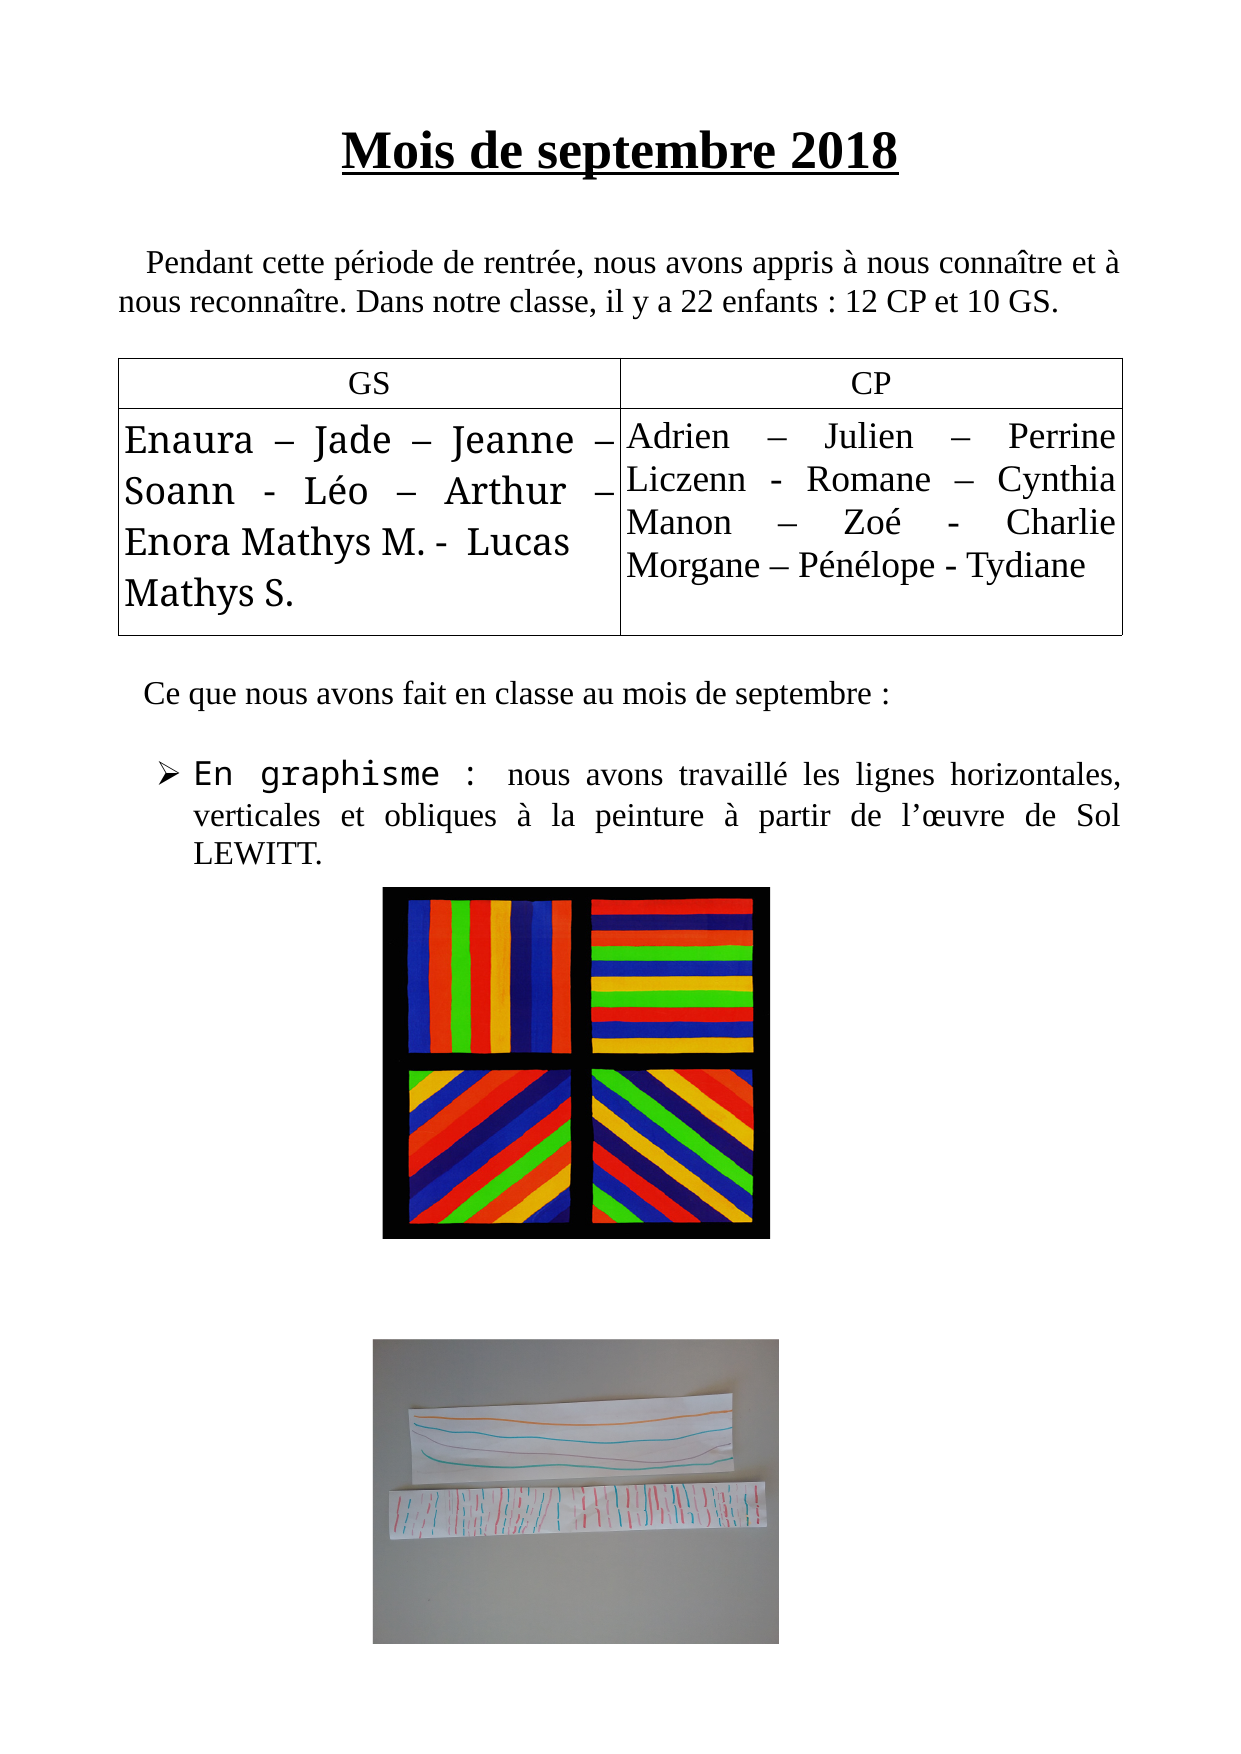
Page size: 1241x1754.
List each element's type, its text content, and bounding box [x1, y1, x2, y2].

table_cell Adrien – Julien – Perrine Liczenn - Romane – Cynthia Manon – Zoé - Charlie Morgane – Pénélope - Tydiane [621, 409, 1122, 635]
table_cell Enaura – Jade – Jeanne – Soann - Léo – Arthur – Enora Mathys M. - Lucas Mathys S. [119, 409, 620, 635]
text Mois de septembre 2018 [118, 118, 1122, 180]
picture [382, 887, 771, 1239]
text Pendant cette période de rentrée, nous avons appris à nous connaître et à nous reconnaître. Dans notre classe, il y a 22 enfants : 12 CP et 10 GS. [118, 243, 1122, 319]
list En graphisme : nous avons travaillé les lignes horizontales, verticales et obliques à la peinture à partir de l’œuvre de Sol LEWITT. [156, 750, 1122, 872]
picture [373, 1340, 778, 1644]
table_header GS [119, 359, 620, 408]
text Ce que nous avons fait en classe au mois de septembre : [118, 673, 1122, 712]
table_header CP [621, 359, 1122, 408]
